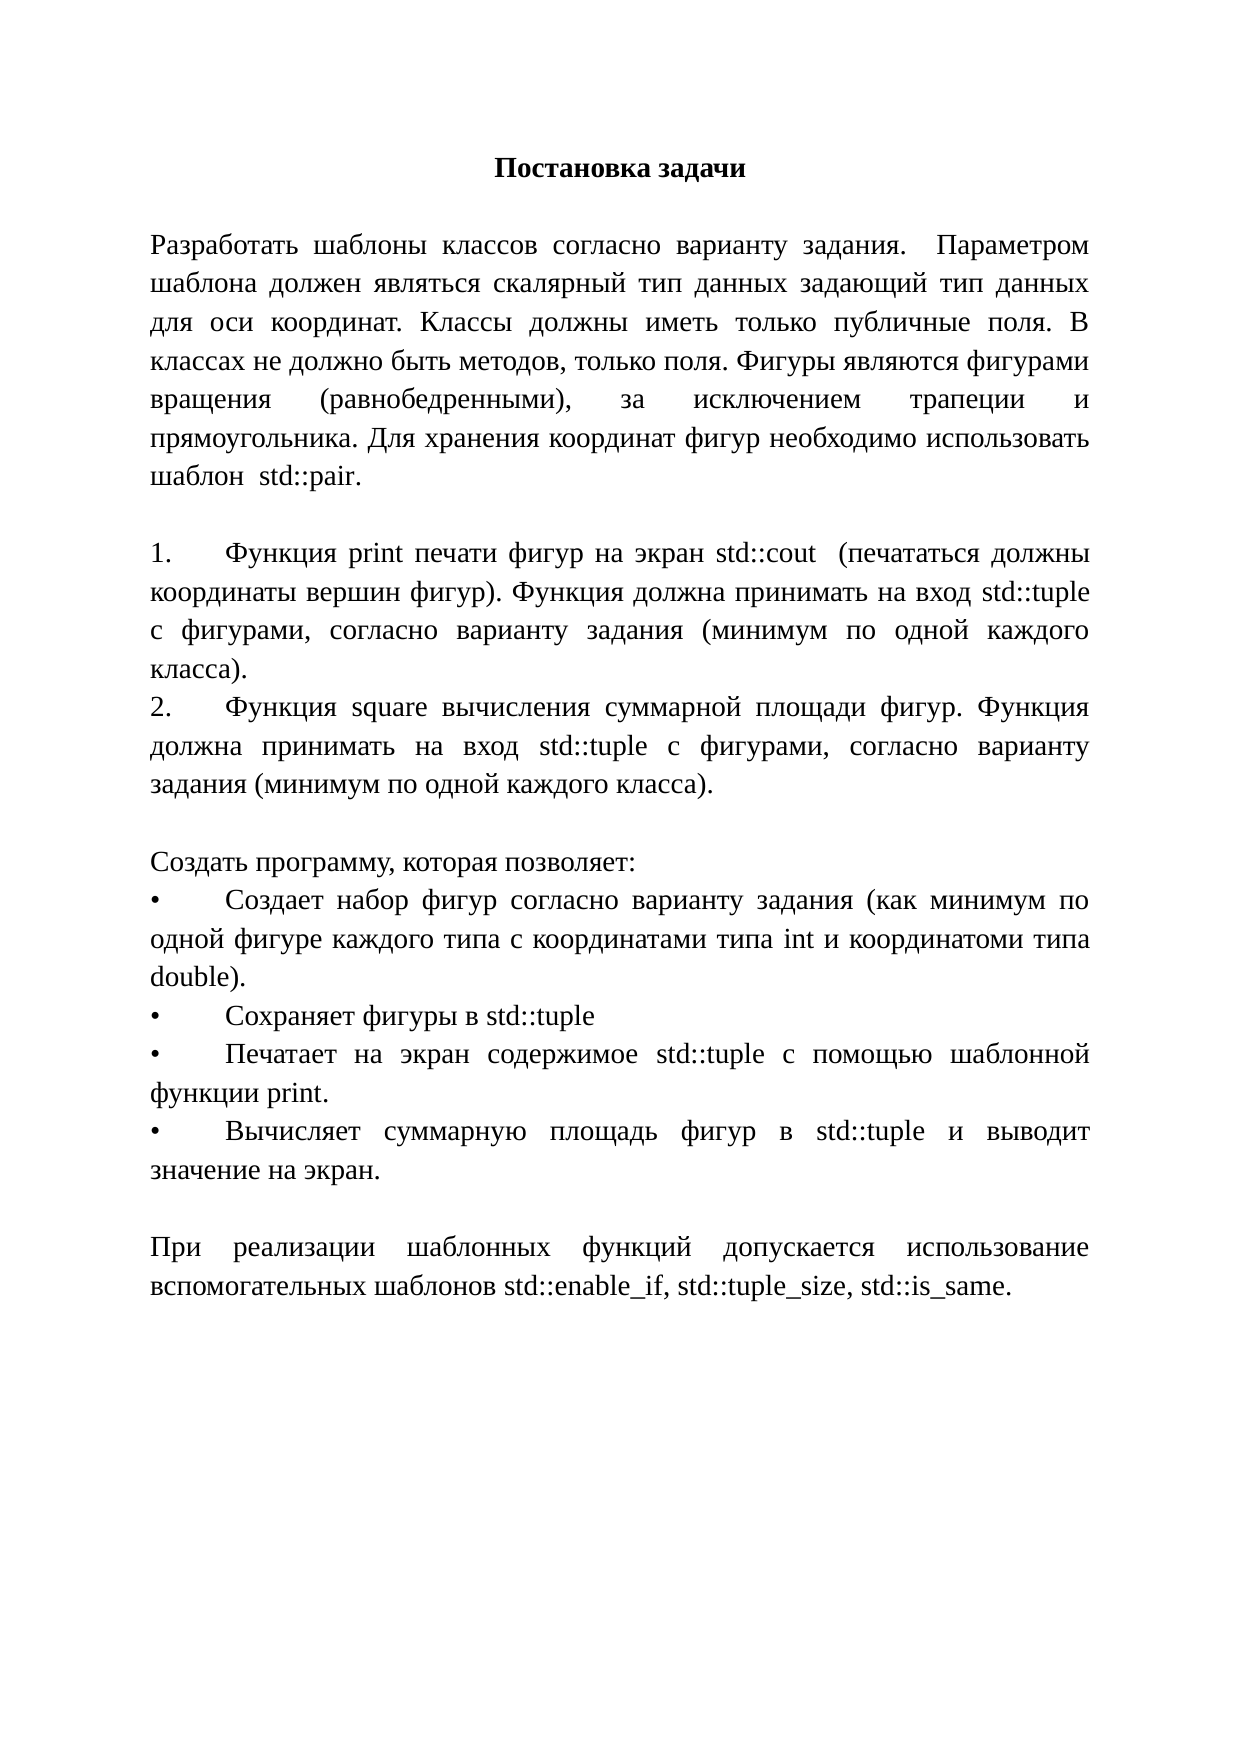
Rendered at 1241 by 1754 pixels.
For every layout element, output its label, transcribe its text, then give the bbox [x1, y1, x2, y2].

text 1. Функция print печати фигур на экран std::cout (печататься должны координаты вершин фигур). Функция должна принимать на вход std::tuple с фигурами, согласно варианту задания (минимум по одной каждого класса). [150, 535, 1090, 684]
text Постановка задачи [150, 150, 1090, 183]
text • Вычисляет суммарную площадь фигур в std::tuple и выводит значение на экран. [150, 1113, 1090, 1186]
text Разработать шаблоны классов согласно варианту задания. Параметром шаблона должен являться скалярный тип данных задающий тип данных для оси координат. Классы должны иметь только публичные поля. В классах не должно быть методов, только поля. Фигуры являются фигурами вращения (равнобедренными), за исключением трапеции и прямоугольника. Для хранения координат фигур необходимо использовать шаблон std::pair. [150, 227, 1090, 492]
text • Сохраняет фигуры в std::tuple [150, 998, 1090, 1031]
text • Создает набор фигур согласно варианту задания (как минимум по одной фигуре каждого типа с координатами типа int и координатоми типа double). [150, 882, 1090, 993]
text Создать программу, которая позволяет: [150, 844, 1090, 877]
text 2. Функция square вычисления суммарной площади фигур. Функция должна принимать на вход std::tuple с фигурами, согласно варианту задания (минимум по одной каждого класса). [150, 689, 1090, 800]
text При реализации шаблонных функций допускается использование вспомогательных шаблонов std::enable_if, std::tuple_size, std::is_same. [150, 1229, 1090, 1301]
text • Печатает на экран содержимое std::tuple с помощью шаблонной функции print. [150, 1036, 1090, 1108]
